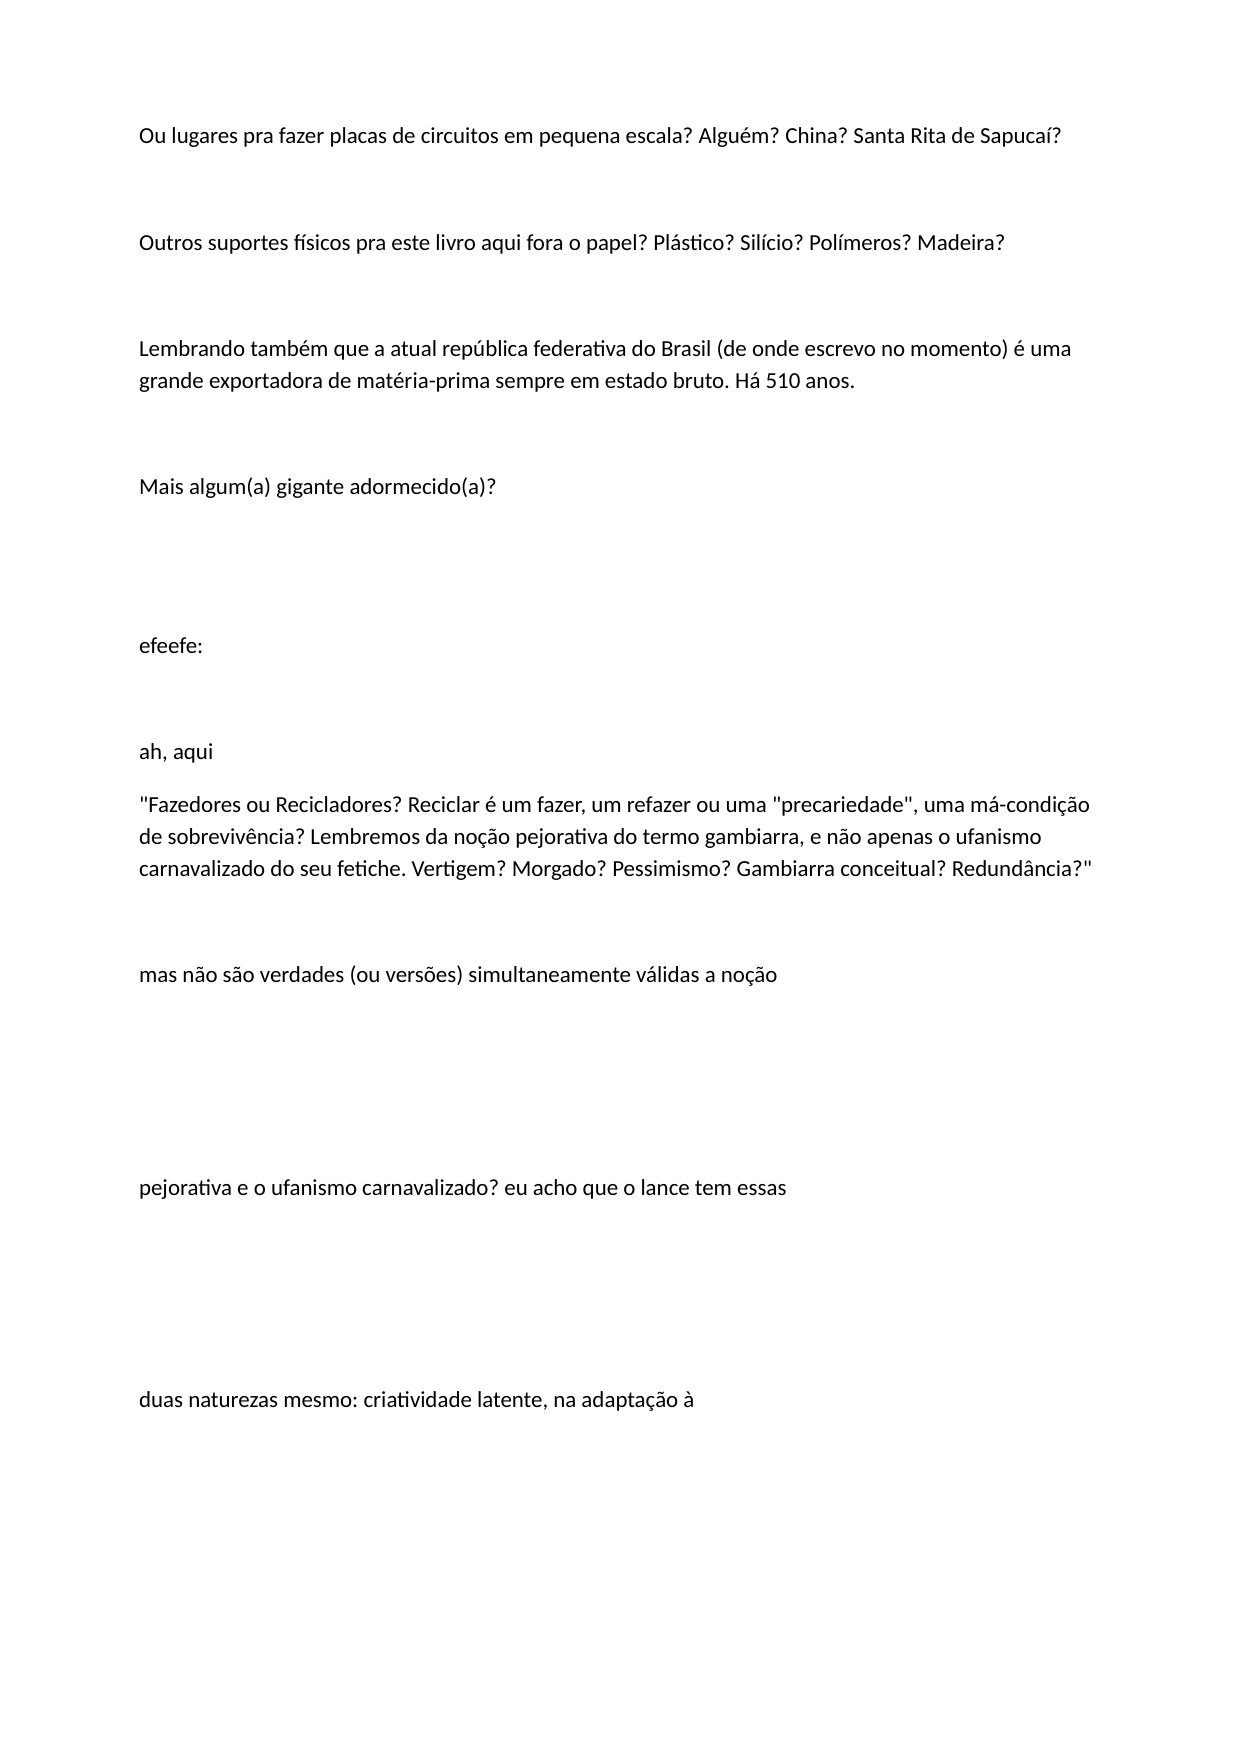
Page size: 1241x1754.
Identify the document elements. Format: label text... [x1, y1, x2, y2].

text Mais algum(a) gigante adormecido(a)? [139, 472, 1101, 500]
text "Fazedores ou Recicladores? Reciclar é um fazer, um refazer ou uma "precariedade", uma má-condição de sobrevivência? Lembremos da noção pejorativa do termo gambiarra, e não apenas o ufanismo carnavalizado do seu fetiche. Vertigem? Morgado? Pessimismo? Gambiarra conceitual? Redundância?" [139, 790, 1101, 882]
text Outros suportes físicos pra este livro aqui fora o papel? Plástico? Silício? Polímeros? Madeira? [139, 228, 1101, 256]
text efeefe: [139, 631, 1101, 659]
text Ou lugares pra fazer placas de circuitos em pequena escala? Alguém? China? Santa Rita de Sapucaí? [139, 122, 1101, 150]
text duas naturezas mesmo: criatividade latente, na adaptação à [139, 1385, 1101, 1413]
text pejorativa e o ufanismo carnavalizado? eu acho que o lance tem essas [139, 1173, 1101, 1201]
text mas não são verdades (ou versões) simultaneamente válidas a noção [139, 961, 1101, 988]
text ah, aqui [139, 737, 1101, 765]
text Lembrando também que a atual república federativa do Brasil (de onde escrevo no momento) é uma grande exportadora de matéria-prima sempre em estado bruto. Há 510 anos. [139, 334, 1101, 394]
